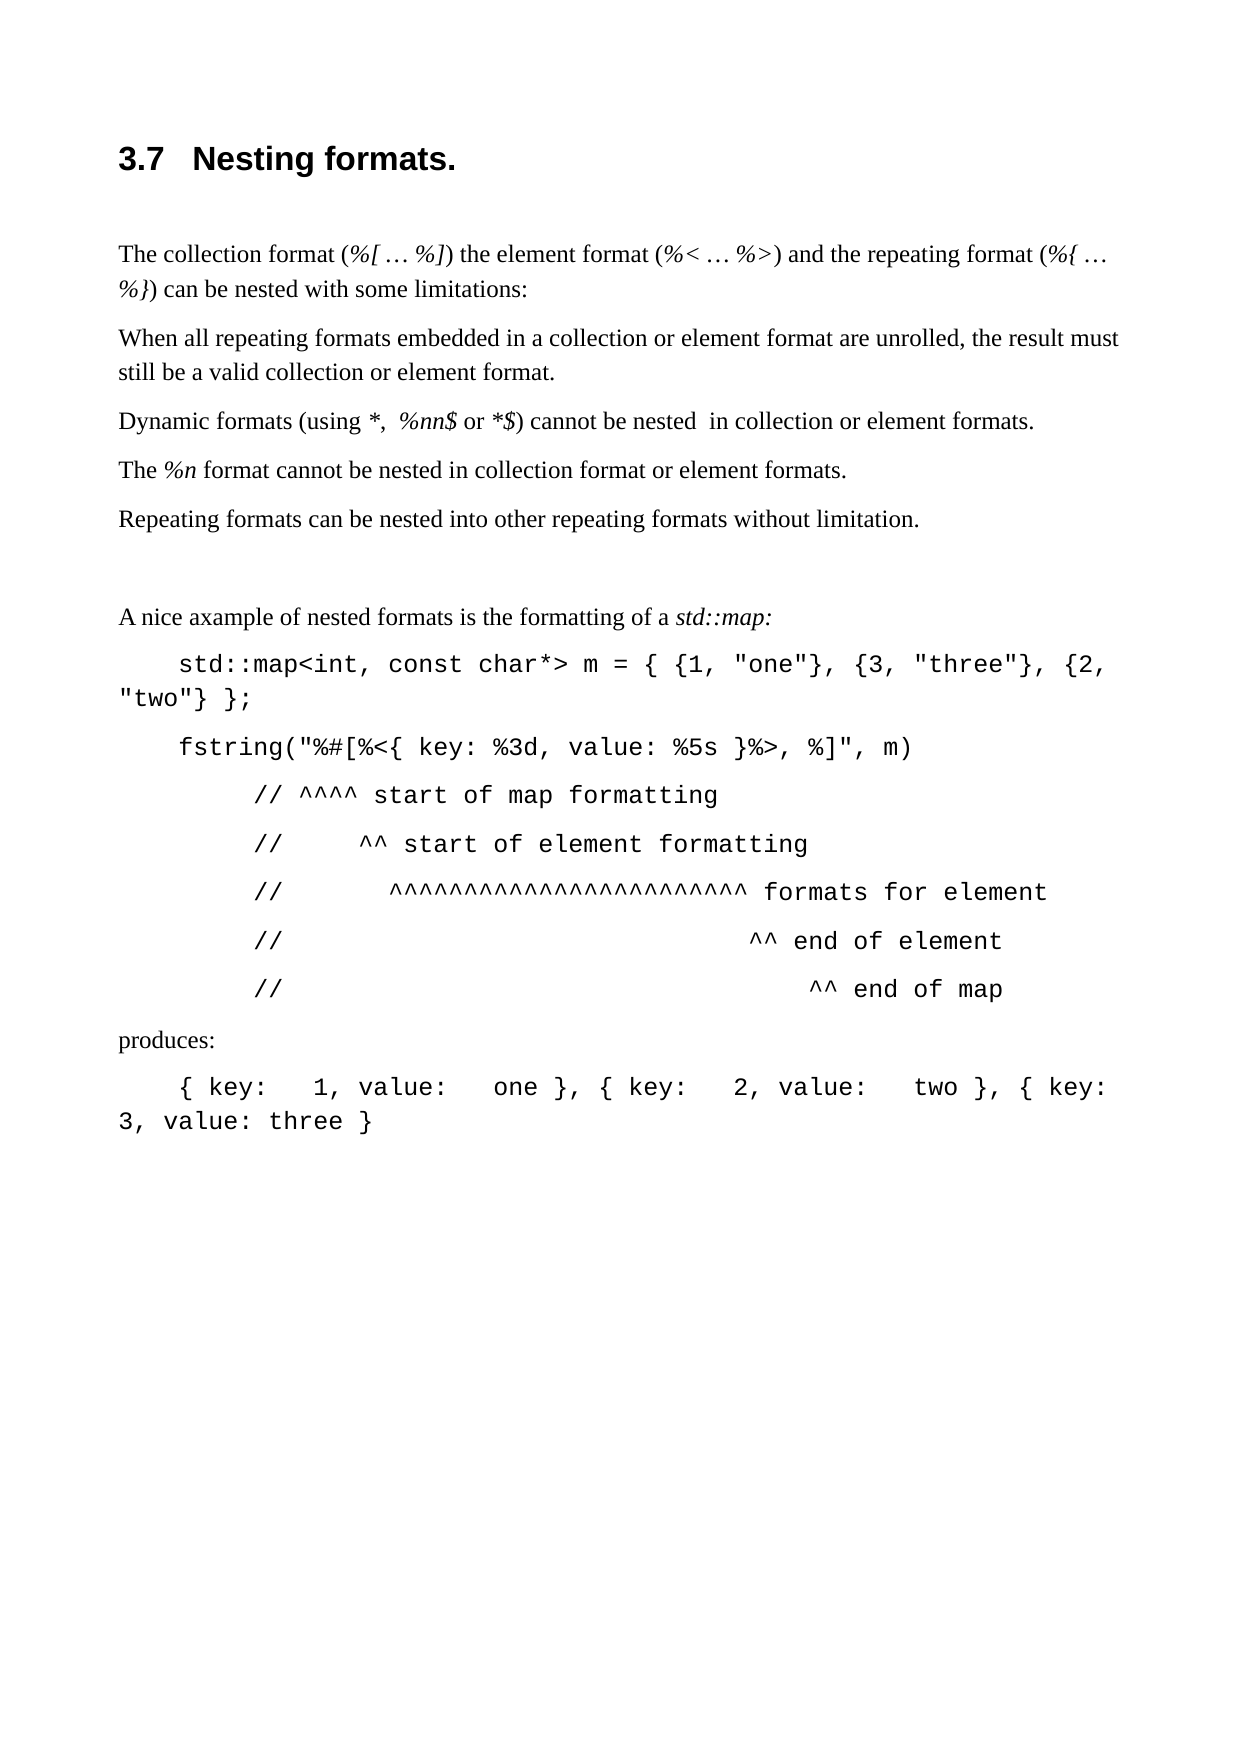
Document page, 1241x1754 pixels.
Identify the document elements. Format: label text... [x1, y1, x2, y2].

text Dynamic formats (using *, %nn$ or *$) cannot be nested in collection or element formats. [118, 406, 1122, 435]
text produces: [118, 1025, 1122, 1054]
text // ^^ end of map [118, 977, 1122, 1005]
text // ^^^^^^^^^^^^^^^^^^^^^^^^ formats for element [118, 880, 1122, 908]
text std::map<int, const char*> m = { {1, "one"}, {3, "three"}, {2, "two"} }; [118, 652, 1122, 714]
text // ^^ start of element formatting [118, 831, 1122, 859]
subtitle Nesting formats. [118, 139, 1122, 178]
text // ^^^^ start of map formatting [118, 783, 1122, 811]
text fstring("%#[%<{ key: %3d, value: %5s }%>, %]", m) [118, 734, 1122, 762]
text // ^^ end of element [118, 928, 1122, 957]
text Repeating formats can be nested into other repeating formats without limitation. [118, 504, 1122, 533]
text The collection format (%[ … %]) the element format (%< … %>) and the repeating format (%{ … %}) can be nested with some limitations: [118, 239, 1122, 302]
text The %n format cannot be nested in collection format or element formats. [118, 455, 1122, 484]
text When all repeating formats embedded in a collection or element format are unrolled, the result must still be a valid collection or element format. [118, 323, 1122, 386]
text { key: 1, value: one }, { key: 2, value: two }, { key: 3, value: three } [118, 1074, 1122, 1137]
text A nice axample of nested formats is the formatting of a std::map: [118, 602, 1122, 631]
